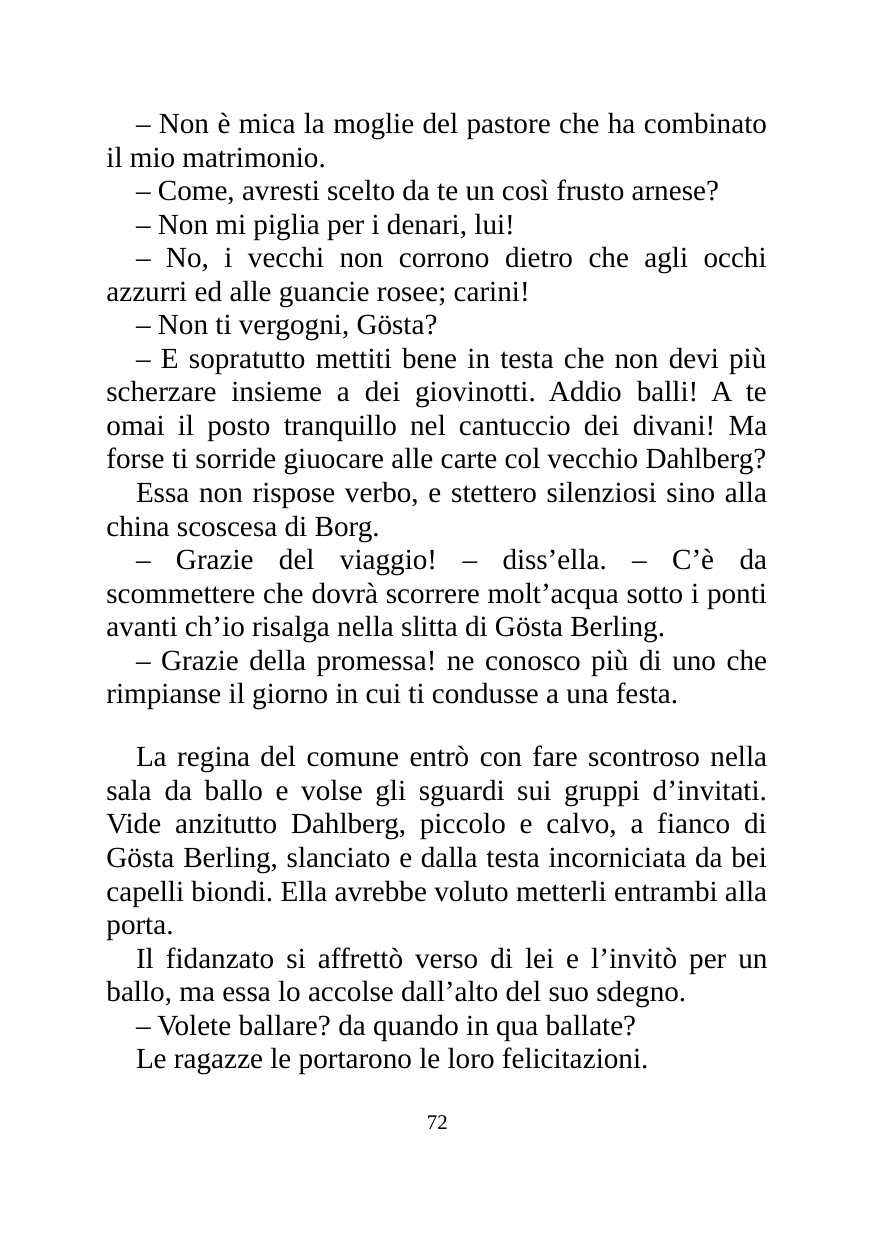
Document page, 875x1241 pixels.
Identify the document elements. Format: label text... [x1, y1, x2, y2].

text Il fidanzato si affrettò verso di lei e l’invitò per un ballo, ma essa lo accolse dall’alto del suo sdegno. [106, 941, 768, 1008]
text Le ragazze le portarono le loro felicitazioni. [106, 1041, 768, 1075]
text – Grazie del viaggio! – diss’ella. – C’è da scommettere che dovrà scorrere molt’acqua sotto i ponti avanti ch’io risalga nella slitta di Gösta Berling. [106, 542, 768, 643]
text – No, i vecchi non corrono dietro che agli occhi azzurri ed alle guancie rosee; carini! [106, 240, 768, 307]
text – Non è mica la moglie del pastore che ha combinato il mio matrimonio. [106, 106, 768, 173]
text – Come, avresti scelto da te un così frusto arnese? [106, 173, 768, 207]
text – Non mi piglia per i denari, lui! [106, 207, 768, 240]
text La regina del comune entrò con fare scontroso nella sala da ballo e volse gli sguardi sui gruppi d’invitati. Vide anzitutto Dahlberg, piccolo e calvo, a fianco di Gösta Berling, slanciato e dalla testa incorniciata da bei capelli biondi. Ella avrebbe voluto metterli entrambi alla porta. [106, 739, 768, 941]
text Essa non rispose verbo, e stettero silenziosi sino alla china scoscesa di Borg. [106, 475, 768, 542]
text – Volete ballare? da quando in qua ballate? [106, 1008, 768, 1041]
text – Grazie della promessa! ne conosco più di uno che rimpianse il giorno in cui ti condusse a una festa. [106, 643, 768, 710]
text – Non ti vergogni, Gösta? [106, 307, 768, 341]
text – E sopratutto mettiti bene in testa che non devi più scherzare insieme a dei giovinotti. Addio balli! A te omai il posto tranquillo nel cantuccio dei divani! Ma forse ti sorride giuocare alle carte col vecchio Dahlberg? [106, 341, 768, 475]
